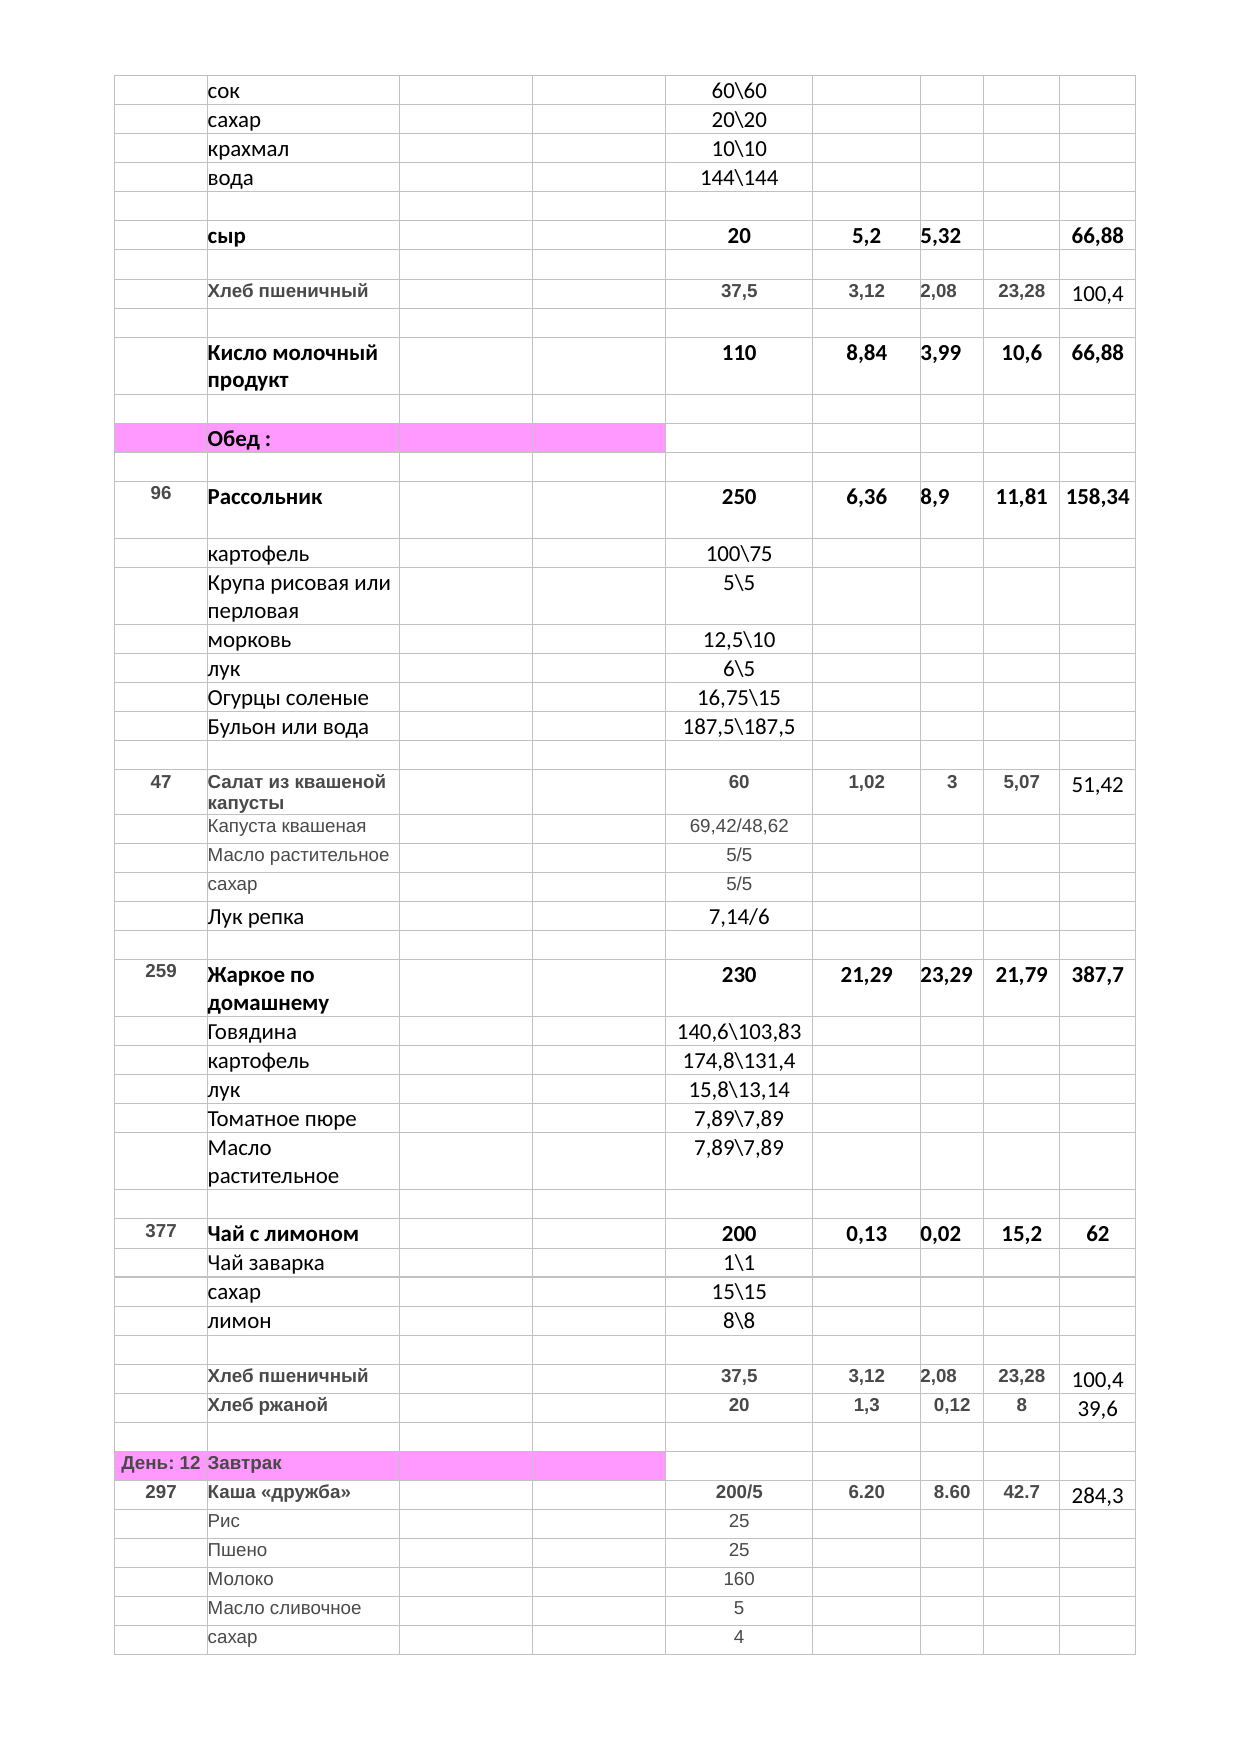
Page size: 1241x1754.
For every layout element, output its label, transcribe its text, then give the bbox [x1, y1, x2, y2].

table_cell [533, 280, 665, 307]
table_cell [533, 1394, 665, 1422]
table_cell [208, 931, 399, 959]
table_cell [115, 741, 207, 769]
table_cell 110 [666, 338, 812, 394]
table_cell 6.20 [813, 1481, 920, 1509]
table_cell [984, 815, 1059, 843]
table_cell [666, 309, 812, 337]
table_cell 230 [666, 960, 812, 1016]
table_cell [115, 1017, 207, 1045]
table_cell Капуста квашеная [208, 815, 399, 843]
table_cell [1060, 1423, 1135, 1451]
table_cell 60\60 [666, 76, 812, 104]
table_cell 60 [666, 770, 812, 813]
table_cell [984, 1190, 1059, 1218]
table_cell [115, 1104, 207, 1132]
table_cell сахар [208, 1626, 399, 1654]
table_cell [813, 931, 920, 959]
table_cell 3,12 [813, 280, 920, 307]
table_cell [115, 221, 207, 249]
table_cell [1060, 395, 1135, 423]
table_cell [813, 1307, 920, 1334]
table_cell [984, 1597, 1059, 1625]
table_cell [533, 1452, 665, 1480]
table_cell [1060, 815, 1135, 843]
table_cell [921, 105, 983, 133]
table_cell Чай с лимоном [208, 1219, 399, 1247]
table_cell 62 [1060, 1219, 1135, 1247]
table_cell [115, 815, 207, 843]
table_cell Салат из квашеной капусты [208, 770, 399, 813]
table_cell [1060, 1017, 1135, 1045]
table_cell [400, 1626, 532, 1654]
table_cell [813, 105, 920, 133]
table_cell [533, 338, 665, 394]
table_cell 284,3 [1060, 1481, 1135, 1509]
table_cell [400, 338, 532, 394]
table_cell [921, 134, 983, 162]
table_cell [666, 1336, 812, 1364]
table_cell [984, 1626, 1059, 1654]
table_cell 100,4 [1060, 280, 1135, 307]
table_cell [813, 1278, 920, 1306]
table_cell 187,5\187,5 [666, 712, 812, 740]
table_cell [984, 625, 1059, 653]
table_cell [400, 1017, 532, 1045]
table_cell [813, 654, 920, 682]
table_cell [813, 683, 920, 711]
table_cell [1060, 453, 1135, 481]
table_cell [813, 1597, 920, 1625]
table_cell [533, 1017, 665, 1045]
table_cell [813, 1017, 920, 1045]
table_cell [533, 453, 665, 481]
table_cell [1060, 568, 1135, 624]
table_cell [813, 625, 920, 653]
table_cell [1060, 1568, 1135, 1596]
table_cell [400, 960, 532, 1016]
table_cell [400, 1423, 532, 1451]
table_cell [921, 625, 983, 653]
table_cell [921, 424, 983, 452]
table_cell 8,9 [921, 482, 983, 538]
table_cell Масло растительное [208, 844, 399, 872]
table_cell [115, 1365, 207, 1393]
table_cell [400, 1452, 532, 1480]
table_cell 297 [115, 1481, 207, 1509]
table_cell [1060, 250, 1135, 278]
table_cell [984, 844, 1059, 872]
table_cell 250 [666, 482, 812, 538]
table_cell [400, 453, 532, 481]
table_cell [984, 712, 1059, 740]
table_cell [115, 625, 207, 653]
table_cell [984, 902, 1059, 930]
table_cell [813, 741, 920, 769]
table_cell [400, 741, 532, 769]
table_cell [921, 815, 983, 843]
table_cell Крупа рисовая или перловая [208, 568, 399, 624]
table_cell 51,42 [1060, 770, 1135, 813]
table_cell [400, 221, 532, 249]
table_cell [984, 1278, 1059, 1306]
table_cell [1060, 931, 1135, 959]
table_cell [813, 1539, 920, 1567]
table_cell 5/5 [666, 844, 812, 872]
table_cell [208, 1190, 399, 1218]
table_cell [533, 1278, 665, 1306]
table_cell 377 [115, 1219, 207, 1247]
table_cell [921, 1133, 983, 1189]
table_cell [400, 1307, 532, 1334]
table_cell [115, 539, 207, 567]
table_cell [921, 1249, 983, 1276]
table_cell [1060, 741, 1135, 769]
table_cell [813, 1249, 920, 1276]
table_cell [984, 931, 1059, 959]
table_cell 23,28 [984, 1365, 1059, 1393]
table_cell [400, 844, 532, 872]
table_cell [984, 453, 1059, 481]
table_cell [1060, 1539, 1135, 1567]
table_cell [813, 873, 920, 901]
table_cell 66,88 [1060, 221, 1135, 249]
table_cell [921, 1452, 983, 1480]
table_cell 200 [666, 1219, 812, 1247]
table_cell [921, 712, 983, 740]
table_cell [533, 1133, 665, 1189]
table_cell [533, 960, 665, 1016]
table_cell [813, 395, 920, 423]
table_cell 42.7 [984, 1481, 1059, 1509]
table_cell [115, 1307, 207, 1334]
table_cell [666, 1423, 812, 1451]
table_cell [533, 1219, 665, 1247]
table_cell [533, 424, 665, 452]
table_cell [533, 1510, 665, 1538]
table_cell [208, 192, 399, 220]
table_cell 8\8 [666, 1307, 812, 1334]
table_cell 37,5 [666, 280, 812, 307]
table_cell [984, 134, 1059, 162]
table_cell [984, 76, 1059, 104]
table_cell сахар [208, 1278, 399, 1306]
table_cell Молоко [208, 1568, 399, 1596]
table_cell 2,08 [921, 280, 983, 307]
table_cell [984, 873, 1059, 901]
table_cell 7,14/6 [666, 902, 812, 930]
table_cell [115, 654, 207, 682]
table_cell [1060, 105, 1135, 133]
table_cell сыр [208, 221, 399, 249]
table_cell [115, 902, 207, 930]
table_cell [115, 424, 207, 452]
table_cell [1060, 902, 1135, 930]
table_cell [1060, 1597, 1135, 1625]
table_cell [1060, 625, 1135, 653]
table_cell [400, 1278, 532, 1306]
table_cell Лук репка [208, 902, 399, 930]
table_cell лук [208, 654, 399, 682]
table_cell [115, 1336, 207, 1364]
table_cell [115, 844, 207, 872]
table_cell 0,02 [921, 1219, 983, 1247]
table_cell Рис [208, 1510, 399, 1538]
table_cell 100\75 [666, 539, 812, 567]
table_cell [813, 1046, 920, 1074]
table_cell [115, 163, 207, 191]
table_cell [921, 1510, 983, 1538]
table_cell 5/5 [666, 873, 812, 901]
table_cell [533, 1104, 665, 1132]
table_cell [115, 1249, 207, 1276]
table_cell крахмал [208, 134, 399, 162]
table_cell [984, 683, 1059, 711]
table_cell [984, 1017, 1059, 1045]
table_cell [400, 683, 532, 711]
table_cell [813, 1104, 920, 1132]
table_cell 10,6 [984, 338, 1059, 394]
table_cell [666, 192, 812, 220]
table_cell 7,89\7,89 [666, 1133, 812, 1189]
table_cell [1060, 539, 1135, 567]
table_cell [813, 815, 920, 843]
table_cell 1,3 [813, 1394, 920, 1422]
table_cell Хлеб пшеничный [208, 1365, 399, 1393]
table_cell [921, 1336, 983, 1364]
table_cell [533, 482, 665, 538]
table_cell [533, 1336, 665, 1364]
table_cell картофель [208, 539, 399, 567]
table_cell [813, 76, 920, 104]
table_cell [400, 1075, 532, 1103]
table_cell [921, 395, 983, 423]
table_cell Огурцы соленые [208, 683, 399, 711]
table_cell [115, 1510, 207, 1538]
table_cell [533, 1307, 665, 1334]
table_cell вода [208, 163, 399, 191]
table_cell [115, 1046, 207, 1074]
table_cell 15,2 [984, 1219, 1059, 1247]
table_cell 12,5\10 [666, 625, 812, 653]
table_cell Завтрак [208, 1452, 399, 1480]
table_cell [400, 1219, 532, 1247]
table_cell [813, 1452, 920, 1480]
table_cell [921, 1423, 983, 1451]
table_cell 0,12 [921, 1394, 983, 1422]
table_cell [533, 741, 665, 769]
table_cell [533, 1626, 665, 1654]
table_cell [400, 1394, 532, 1422]
table_cell [533, 163, 665, 191]
table_cell [115, 192, 207, 220]
table_cell [115, 712, 207, 740]
table_cell 11,81 [984, 482, 1059, 538]
table_cell [921, 309, 983, 337]
table_cell Кисло молочный продукт [208, 338, 399, 394]
table_cell [533, 815, 665, 843]
table_cell [1060, 844, 1135, 872]
table_cell [813, 1568, 920, 1596]
table_cell [400, 280, 532, 307]
table_cell [813, 1190, 920, 1218]
table_cell [984, 105, 1059, 133]
table_cell Рассольник [208, 482, 399, 538]
table_cell [1060, 1046, 1135, 1074]
table_cell [115, 309, 207, 337]
table_cell Томатное пюре [208, 1104, 399, 1132]
table_cell лук [208, 1075, 399, 1103]
table_cell 15,8\13,14 [666, 1075, 812, 1103]
table_cell [115, 1423, 207, 1451]
table_cell [921, 1278, 983, 1306]
table_cell [115, 1075, 207, 1103]
table_cell [921, 568, 983, 624]
table_cell [400, 654, 532, 682]
table_cell [1060, 1452, 1135, 1480]
table_cell [666, 453, 812, 481]
table_cell [921, 1104, 983, 1132]
table_cell [921, 1539, 983, 1567]
table_cell [984, 741, 1059, 769]
table_cell [208, 453, 399, 481]
table_cell 7,89\7,89 [666, 1104, 812, 1132]
table_cell [666, 1452, 812, 1480]
table_cell [400, 1249, 532, 1276]
table_cell 174,8\131,4 [666, 1046, 812, 1074]
table_cell [533, 1046, 665, 1074]
table_cell Бульон или вода [208, 712, 399, 740]
table_cell [533, 1249, 665, 1276]
table_cell [400, 1481, 532, 1509]
table_cell [984, 192, 1059, 220]
table_cell [666, 424, 812, 452]
table_cell [400, 1336, 532, 1364]
table_cell [400, 815, 532, 843]
table_cell [1060, 1278, 1135, 1306]
table_cell 259 [115, 960, 207, 1016]
table_cell 23,29 [921, 960, 983, 1016]
table_cell [115, 1278, 207, 1306]
table_cell 3 [921, 770, 983, 813]
table_cell [813, 163, 920, 191]
table_cell [533, 105, 665, 133]
table_cell [115, 280, 207, 307]
table_cell 1\1 [666, 1249, 812, 1276]
table_cell [813, 250, 920, 278]
table_cell [533, 625, 665, 653]
table_cell 4 [666, 1626, 812, 1654]
table_cell [400, 105, 532, 133]
table_cell [813, 844, 920, 872]
table_cell [533, 1597, 665, 1625]
table_cell [533, 134, 665, 162]
table_cell [1060, 309, 1135, 337]
table_cell [1060, 1133, 1135, 1189]
table_cell [921, 683, 983, 711]
table_cell [115, 873, 207, 901]
table_cell [400, 424, 532, 452]
table_cell 3,12 [813, 1365, 920, 1393]
table_cell Говядина [208, 1017, 399, 1045]
table_cell 20 [666, 221, 812, 249]
table_cell [666, 931, 812, 959]
table_cell 20\20 [666, 105, 812, 133]
table_cell лимон [208, 1307, 399, 1334]
table_cell картофель [208, 1046, 399, 1074]
table_cell [921, 654, 983, 682]
table_cell 5,07 [984, 770, 1059, 813]
table_cell [533, 395, 665, 423]
table_cell 387,7 [1060, 960, 1135, 1016]
table_cell [1060, 76, 1135, 104]
table_cell [533, 192, 665, 220]
table_cell [984, 1133, 1059, 1189]
table_cell [400, 1597, 532, 1625]
table_cell 25 [666, 1539, 812, 1567]
table_cell [813, 192, 920, 220]
table_cell [921, 250, 983, 278]
table_cell [1060, 873, 1135, 901]
table_cell [1060, 654, 1135, 682]
table_cell [400, 539, 532, 567]
table_cell [115, 1568, 207, 1596]
table_cell [400, 134, 532, 162]
table_cell [921, 1568, 983, 1596]
table_cell [1060, 1336, 1135, 1364]
table_cell 5,32 [921, 221, 983, 249]
table_cell 16,75\15 [666, 683, 812, 711]
table_cell [813, 568, 920, 624]
table_cell [400, 625, 532, 653]
table_cell [984, 424, 1059, 452]
table_cell 39,6 [1060, 1394, 1135, 1422]
table_cell 0,13 [813, 1219, 920, 1247]
table_cell [115, 105, 207, 133]
table_cell 5 [666, 1597, 812, 1625]
table_cell [533, 221, 665, 249]
table_cell [115, 1190, 207, 1218]
table_cell [1060, 1104, 1135, 1132]
table_cell [400, 712, 532, 740]
table_cell [984, 1104, 1059, 1132]
table_cell [533, 902, 665, 930]
table_cell [921, 844, 983, 872]
table_cell 1,02 [813, 770, 920, 813]
table_cell [984, 1046, 1059, 1074]
table_cell [400, 1046, 532, 1074]
table_cell Жаркое по домашнему [208, 960, 399, 1016]
table_cell [813, 1626, 920, 1654]
table_cell 20 [666, 1394, 812, 1422]
table_cell [115, 1133, 207, 1189]
table_cell [984, 654, 1059, 682]
table_cell [208, 395, 399, 423]
table_cell [921, 163, 983, 191]
table_cell [813, 134, 920, 162]
table_cell сахар [208, 873, 399, 901]
table_cell [400, 1133, 532, 1189]
table_cell [208, 1336, 399, 1364]
table_cell [921, 931, 983, 959]
table_cell [400, 1568, 532, 1596]
table_cell [813, 539, 920, 567]
table_cell [666, 741, 812, 769]
table_cell [1060, 1075, 1135, 1103]
table_cell [921, 1046, 983, 1074]
table_cell [115, 1394, 207, 1422]
table_cell [1060, 1626, 1135, 1654]
table_cell [1060, 163, 1135, 191]
table_cell [533, 1481, 665, 1509]
table_cell [400, 1510, 532, 1538]
table_cell [984, 309, 1059, 337]
table_cell [1060, 192, 1135, 220]
table_cell [533, 931, 665, 959]
table_cell [813, 1510, 920, 1538]
table_cell 144\144 [666, 163, 812, 191]
table_cell [115, 1597, 207, 1625]
table_cell [400, 250, 532, 278]
table_cell [813, 1336, 920, 1364]
table_cell 158,34 [1060, 482, 1135, 538]
table_cell Хлеб пшеничный [208, 280, 399, 307]
table_cell [984, 395, 1059, 423]
table_cell [813, 1133, 920, 1189]
table_cell [400, 192, 532, 220]
table_cell [921, 1017, 983, 1045]
table_cell [984, 539, 1059, 567]
table_cell [400, 902, 532, 930]
table_cell [533, 770, 665, 813]
table_cell 10\10 [666, 134, 812, 162]
table_cell [921, 1626, 983, 1654]
table_cell сахар [208, 105, 399, 133]
table_cell [921, 1597, 983, 1625]
table_cell [1060, 712, 1135, 740]
table_cell [813, 712, 920, 740]
table_cell [921, 453, 983, 481]
table_cell [1060, 1190, 1135, 1218]
table_cell [400, 770, 532, 813]
table_cell [921, 1075, 983, 1103]
table_cell [115, 931, 207, 959]
table_cell 69,42/48,62 [666, 815, 812, 843]
table_cell 47 [115, 770, 207, 813]
table_cell [984, 1336, 1059, 1364]
table_cell [813, 424, 920, 452]
table_cell [1060, 134, 1135, 162]
table_cell [533, 873, 665, 901]
table_cell [400, 568, 532, 624]
table_cell [115, 453, 207, 481]
table_cell [984, 1423, 1059, 1451]
table_cell Каша «дружба» [208, 1481, 399, 1509]
table_cell [1060, 1510, 1135, 1538]
table_cell [813, 309, 920, 337]
table_cell [984, 1307, 1059, 1334]
table_cell [813, 1075, 920, 1103]
table_cell [400, 76, 532, 104]
table_cell [400, 395, 532, 423]
table_cell [813, 453, 920, 481]
table_cell Чай заварка [208, 1249, 399, 1276]
table_cell [208, 250, 399, 278]
table_cell [984, 568, 1059, 624]
table_cell 140,6\103,83 [666, 1017, 812, 1045]
table_cell [921, 76, 983, 104]
table_cell [921, 741, 983, 769]
table_cell [115, 1626, 207, 1654]
table_cell [115, 683, 207, 711]
table_cell Пшено [208, 1539, 399, 1567]
table_cell [115, 338, 207, 394]
table_cell [984, 1539, 1059, 1567]
table_cell 6\5 [666, 654, 812, 682]
table_cell [115, 568, 207, 624]
table_cell 8,84 [813, 338, 920, 394]
table_cell 96 [115, 482, 207, 538]
table_cell [400, 1190, 532, 1218]
table_cell 8.60 [921, 1481, 983, 1509]
table_cell [115, 395, 207, 423]
table_cell [533, 250, 665, 278]
table_cell 25 [666, 1510, 812, 1538]
table_cell морковь [208, 625, 399, 653]
table_cell [533, 712, 665, 740]
table_cell Обед : [208, 424, 399, 452]
table_cell сок [208, 76, 399, 104]
table_cell [984, 1249, 1059, 1276]
table_cell [115, 76, 207, 104]
table_cell [115, 134, 207, 162]
table_cell [400, 1539, 532, 1567]
table_cell 200/5 [666, 1481, 812, 1509]
table_cell 15\15 [666, 1278, 812, 1306]
table_cell Хлеб ржаной [208, 1394, 399, 1422]
table_cell [533, 654, 665, 682]
table_cell [984, 1452, 1059, 1480]
table_cell [984, 1510, 1059, 1538]
table_cell [533, 309, 665, 337]
table_cell [1060, 424, 1135, 452]
table_cell [984, 163, 1059, 191]
table_cell [533, 1190, 665, 1218]
table_cell [984, 1568, 1059, 1596]
table_cell [533, 683, 665, 711]
table_cell 3,99 [921, 338, 983, 394]
table_cell 21,29 [813, 960, 920, 1016]
table_cell 23,28 [984, 280, 1059, 307]
table_cell Масло сливочное [208, 1597, 399, 1625]
table_cell [208, 309, 399, 337]
table_cell [921, 1190, 983, 1218]
table_cell [400, 931, 532, 959]
table_cell [400, 1365, 532, 1393]
table_cell 6,36 [813, 482, 920, 538]
table_cell [533, 1365, 665, 1393]
table_cell [813, 1423, 920, 1451]
table_cell [984, 221, 1059, 249]
table_cell [400, 482, 532, 538]
table_cell 5\5 [666, 568, 812, 624]
table_cell [666, 395, 812, 423]
table_cell [533, 1568, 665, 1596]
table_cell [533, 76, 665, 104]
table_cell [984, 1075, 1059, 1103]
table_cell [921, 873, 983, 901]
table_cell 66,88 [1060, 338, 1135, 394]
table_cell [533, 1423, 665, 1451]
table_cell [533, 844, 665, 872]
table_cell [533, 539, 665, 567]
table_cell [400, 309, 532, 337]
table_cell [1060, 1249, 1135, 1276]
table_cell [813, 902, 920, 930]
table_cell 8 [984, 1394, 1059, 1422]
table_cell [400, 163, 532, 191]
table_cell 2,08 [921, 1365, 983, 1393]
table_cell 5,2 [813, 221, 920, 249]
table_cell [984, 250, 1059, 278]
table_cell [1060, 683, 1135, 711]
table_cell [1060, 1307, 1135, 1334]
table_cell Масло растительное [208, 1133, 399, 1189]
table_cell [115, 250, 207, 278]
table_cell [921, 539, 983, 567]
table_cell 37,5 [666, 1365, 812, 1393]
table_cell [921, 192, 983, 220]
table_cell 160 [666, 1568, 812, 1596]
table_cell [666, 1190, 812, 1218]
table_cell [115, 1539, 207, 1567]
table_cell 100,4 [1060, 1365, 1135, 1393]
table_cell [400, 1104, 532, 1132]
table_cell [208, 741, 399, 769]
table_cell 21,79 [984, 960, 1059, 1016]
table_cell [921, 902, 983, 930]
table_cell День: 12 [115, 1452, 207, 1480]
table_cell [666, 250, 812, 278]
table_cell [400, 873, 532, 901]
table_cell [208, 1423, 399, 1451]
table_cell [533, 1075, 665, 1103]
table_cell [533, 568, 665, 624]
table_cell [533, 1539, 665, 1567]
table_cell [921, 1307, 983, 1334]
